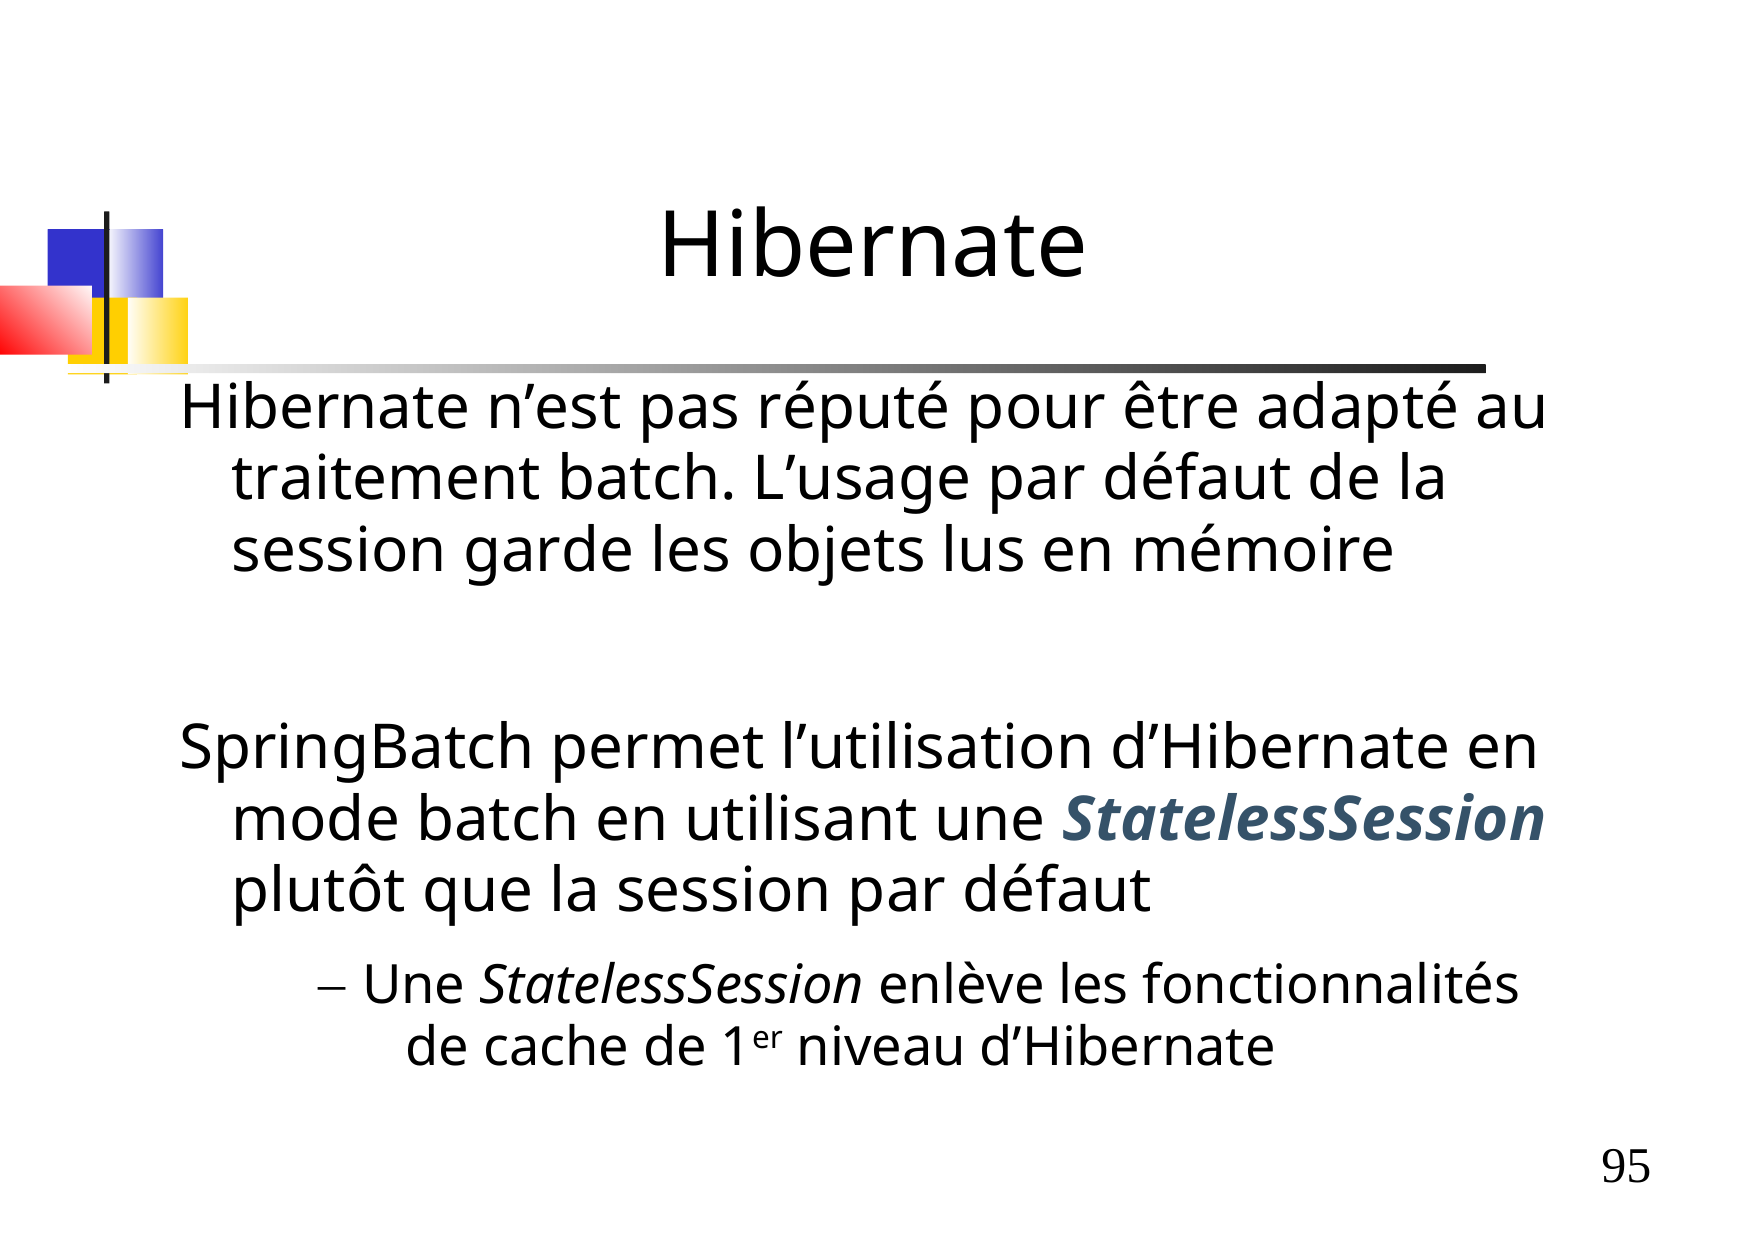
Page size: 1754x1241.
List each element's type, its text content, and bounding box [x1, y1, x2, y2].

list Hibernate n’est pas réputé pour être adapté au traitement batch. L’usage par défaut de la session garde les objets lus en mémoire SpringBatch permet l’utilisation d’Hibernate en mode batch en utilisant une StatelessSession plutôt que la session par défaut Une StatelessSession enlève les fonctionnalités de cache de 1er niveau d’Hibernate [179, 371, 1567, 1091]
title Hibernate [179, 139, 1567, 351]
